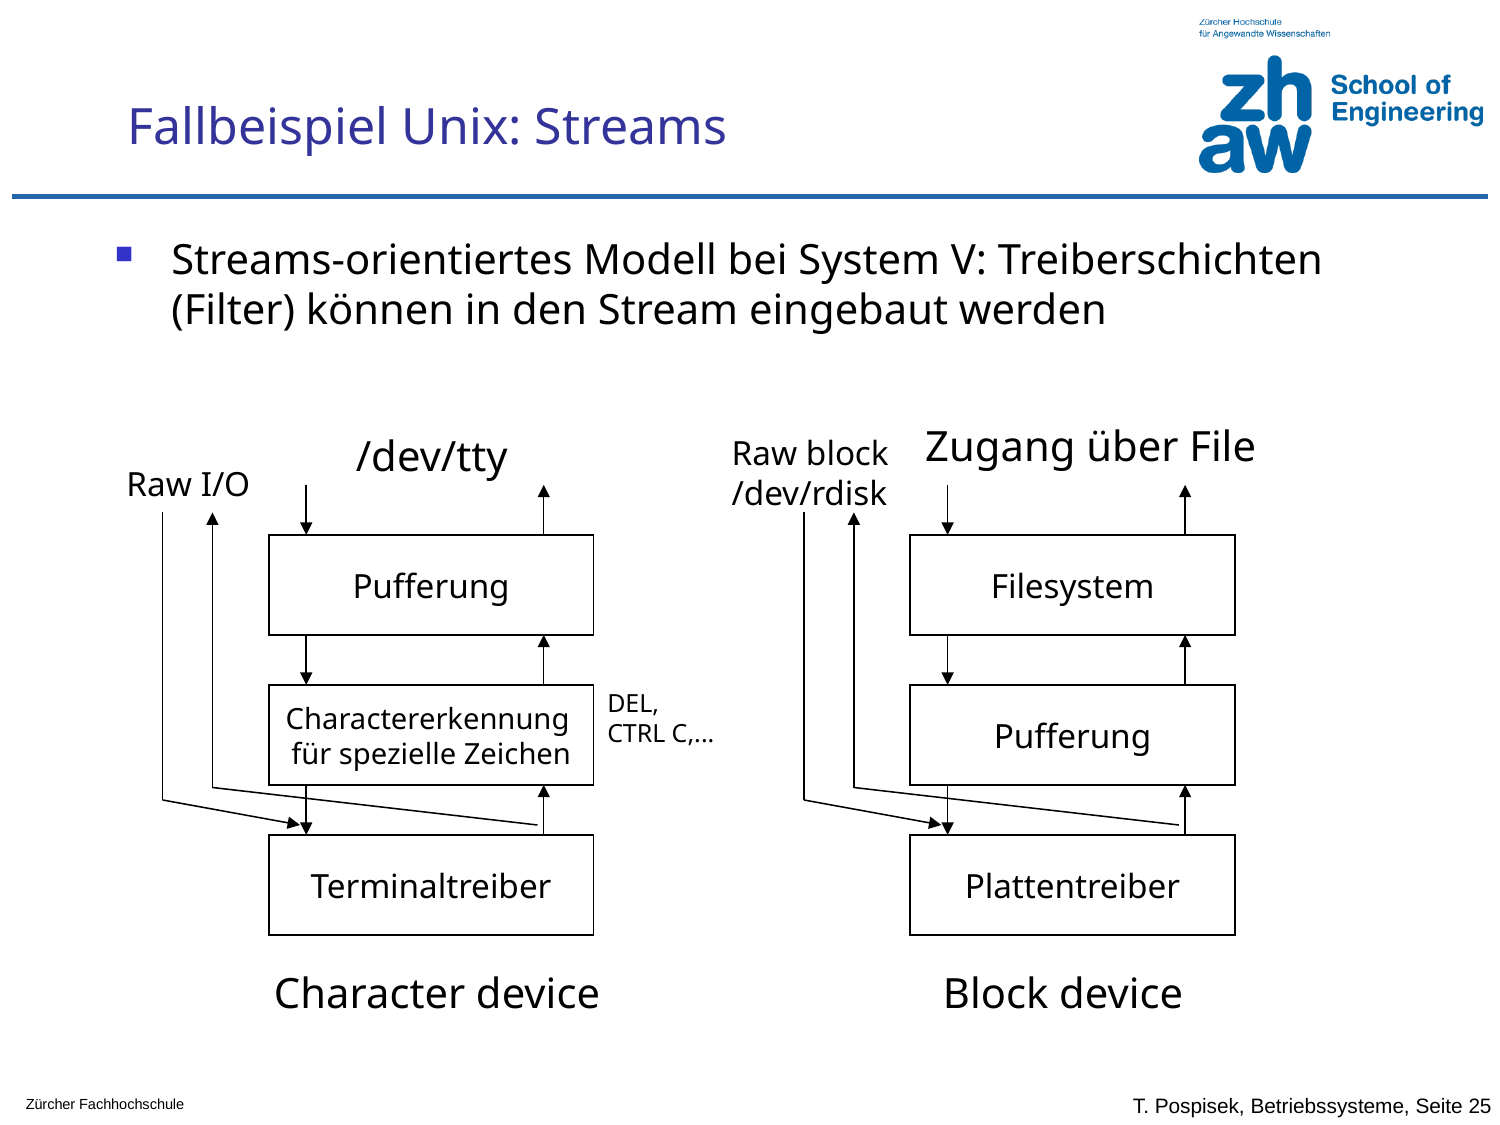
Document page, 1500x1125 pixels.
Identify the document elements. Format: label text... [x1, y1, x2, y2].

picture [1199, 19, 1483, 173]
text_box Raw block /dev/rdisk [716, 424, 904, 520]
text_box Character device [259, 959, 616, 1025]
text_box Charactererkennung für spezielle Zeichen [268, 684, 592, 785]
text_box Block device [928, 959, 1199, 1025]
text_box Plattentreiber [910, 834, 1236, 935]
text_box DEL, CTRL C,... [592, 680, 730, 785]
text_box Raw I/O [111, 455, 266, 511]
text_box Pufferung [910, 684, 1236, 785]
text_box Terminaltreiber [268, 834, 594, 935]
text_box Pufferung [268, 534, 594, 635]
text_box /dev/tty [341, 422, 523, 488]
title Fallbeispiel Unix: Streams [99, 50, 1379, 163]
text_box Filesystem [910, 534, 1236, 635]
list Streams-orientiertes Modell bei System V: Treiberschichten (Filter) können in den Stream eingebaut werden [99, 224, 1375, 350]
text_box Zugang über File [910, 412, 1272, 478]
